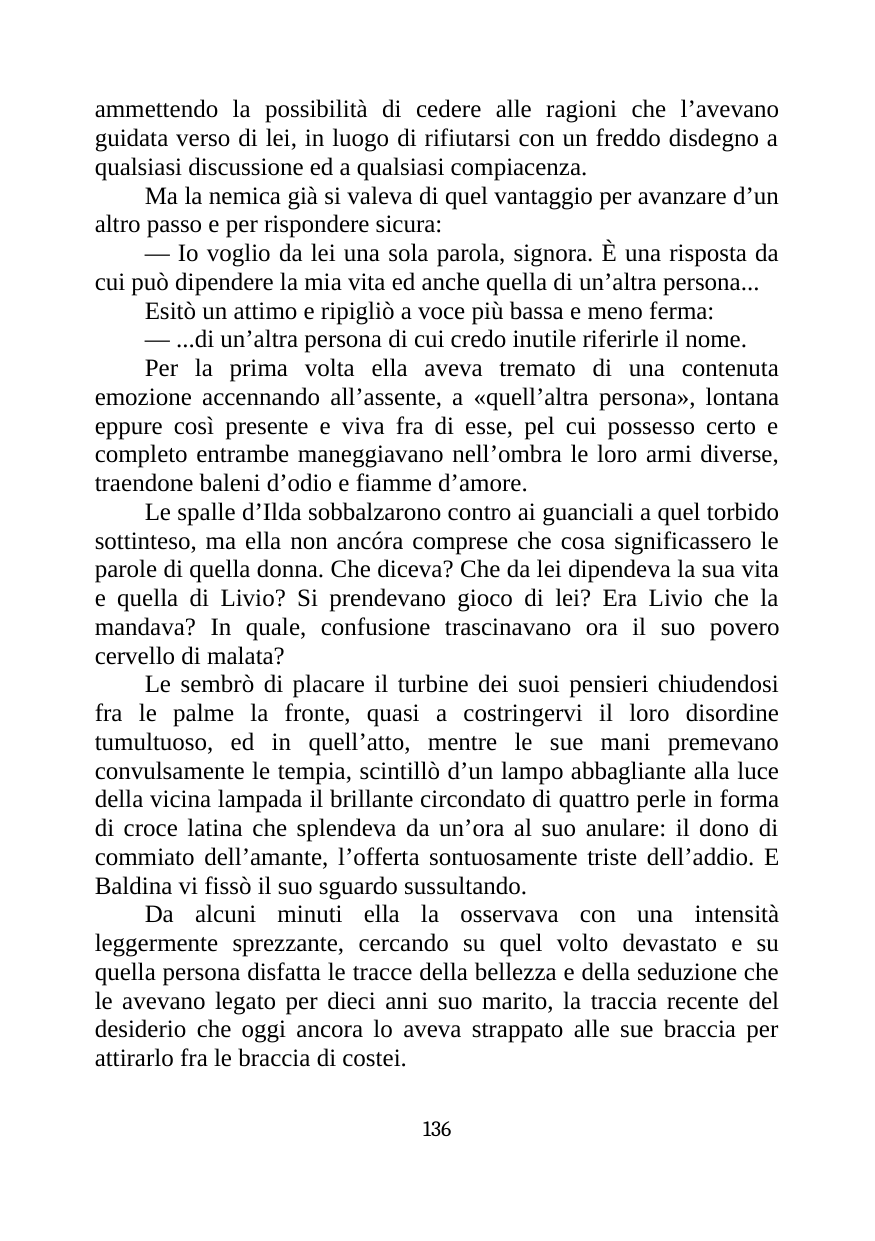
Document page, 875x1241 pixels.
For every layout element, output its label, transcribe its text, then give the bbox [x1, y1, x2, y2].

text Le spalle d’Ilda sobbalzarono contro ai guanciali a quel torbido sottinteso, ma ella non ancóra comprese che cosa significassero le parole di quella donna. Che diceva? Che da lei dipendeva la sua vita e quella di Livio? Si prendevano gioco di lei? Era Livio che la mandava? In quale, confusione trascinavano ora il suo povero cervello di malata? [94, 497, 779, 669]
text Per la prima volta ella aveva tremato di una contenuta emozione accennando all’assente, a «quell’altra persona», lontana eppure così presente e viva fra di esse, pel cui possesso certo e completo entrambe maneggiavano nell’ombra le loro armi diverse, traendone baleni d’odio e fiamme d’amore. [94, 353, 779, 497]
text ammettendo la possibilità di cedere alle ragioni che l’avevano guidata verso di lei, in luogo di rifiutarsi con un freddo disdegno a qualsiasi discussione ed a qualsiasi compiacenza. [94, 94, 779, 181]
text Esitò un attimo e ripigliò a voce più bassa e meno ferma: [94, 296, 779, 324]
text — ...di un’altra persona di cui credo inutile riferirle il nome. [94, 324, 779, 353]
text Da alcuni minuti ella la osservava con una intensità leggermente sprezzante, cercando su quel volto devastato e su quella persona disfatta le tracce della bellezza e della seduzione che le avevano legato per dieci anni suo marito, la traccia recente del desiderio che oggi ancora lo aveva strappato alle sue braccia per attirarlo fra le braccia di costei. [94, 899, 779, 1072]
text Ma la nemica già si valeva di quel vantaggio per avanzare d’un altro passo e per rispondere sicura: [94, 181, 779, 238]
text Le sembrò di placare il turbine dei suoi pensieri chiudendosi fra le palme la fronte, quasi a costringervi il loro disordine tumultuoso, ed in quell’atto, mentre le sue mani premevano convulsamente le tempia, scintillò d’un lampo abbagliante alla luce della vicina lampada il brillante circondato di quattro perle in forma di croce latina che splendeva da un’ora al suo anulare: il dono di commiato dell’amante, l’offerta sontuosamente triste dell’addio. E Baldina vi fissò il suo sguardo sussultando. [94, 669, 779, 899]
text — Io voglio da lei una sola parola, signora. È una risposta da cui può dipendere la mia vita ed anche quella di un’altra persona... [94, 238, 779, 296]
